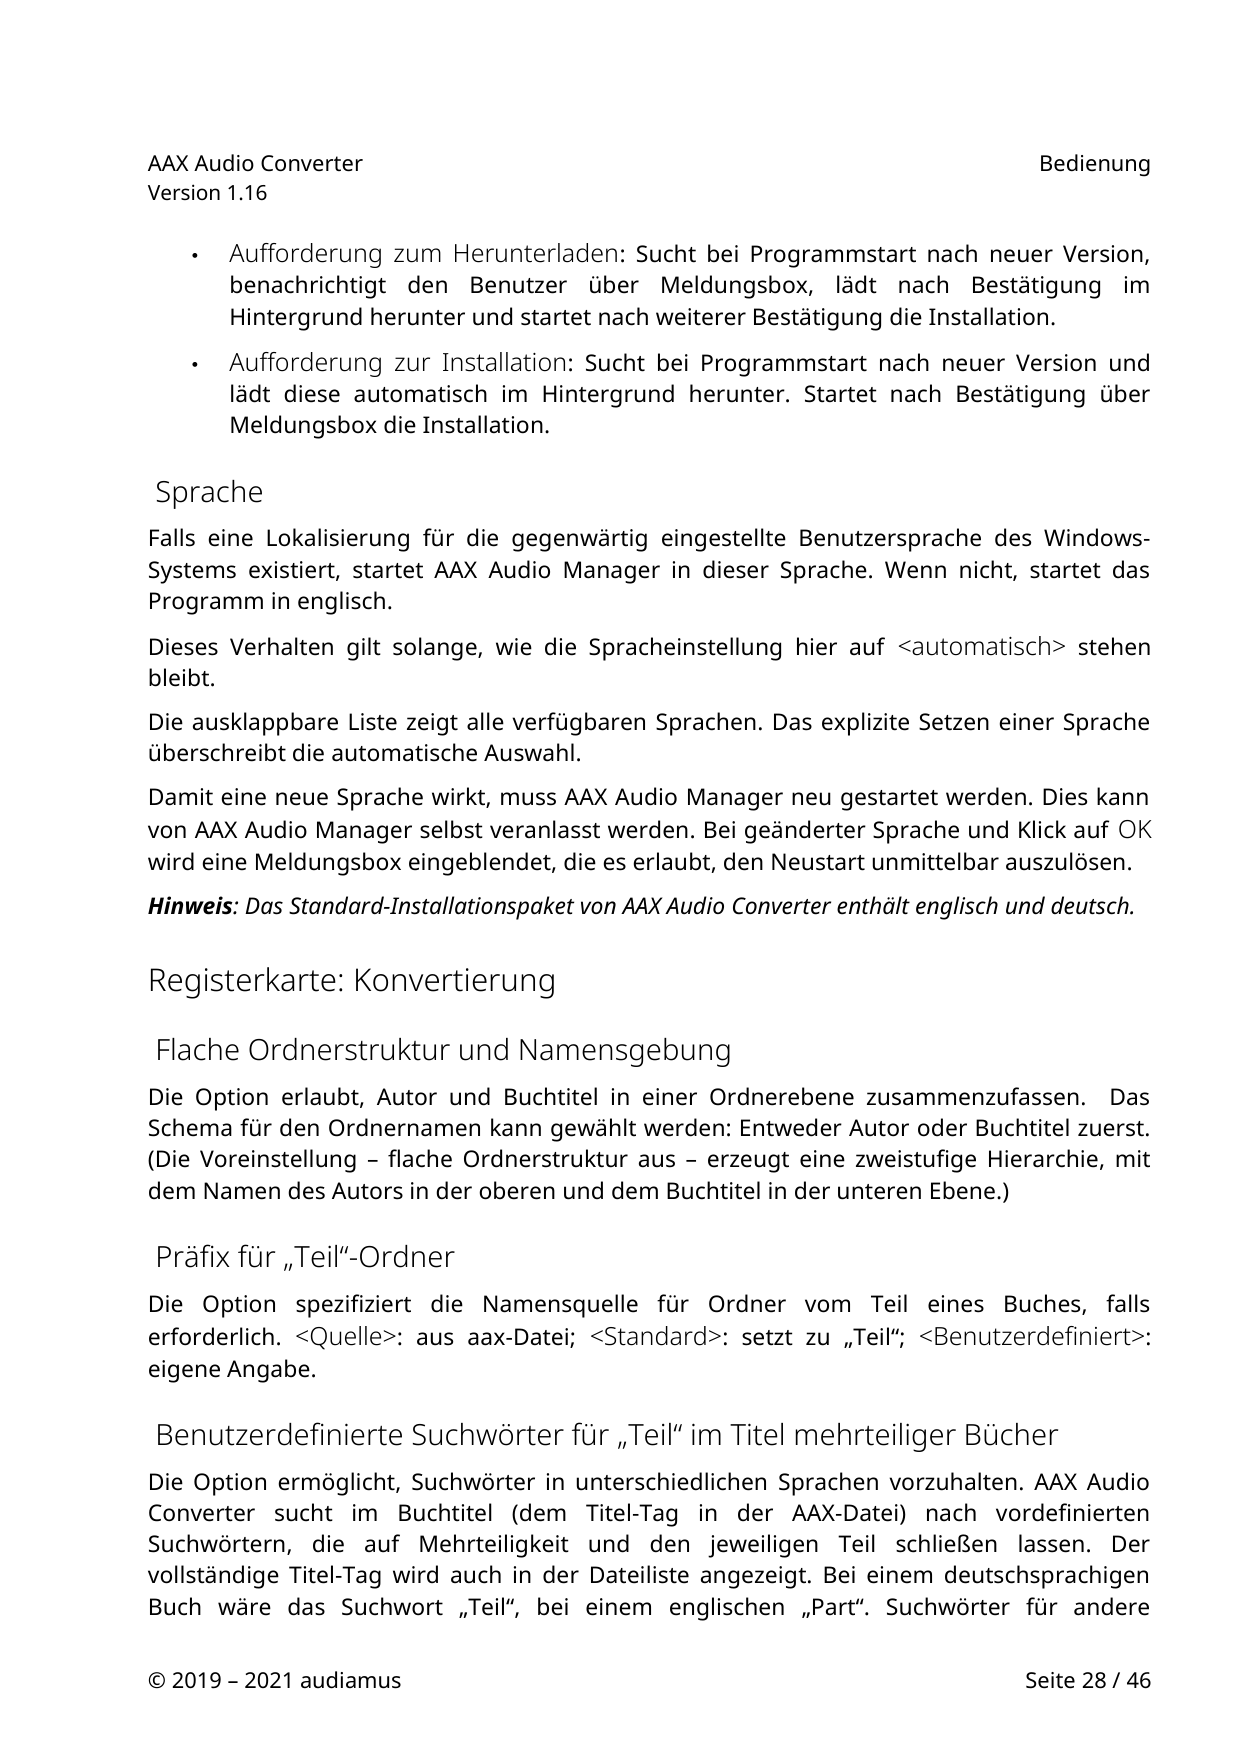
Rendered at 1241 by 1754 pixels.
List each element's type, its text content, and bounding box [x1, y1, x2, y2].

text Falls eine Lokalisierung für die gegenwärtig eingestellte Benutzersprache des Windows-Systems existiert, startet AAX Audio Manager in dieser Sprache. Wenn nicht, startet das Programm in englisch. [148, 522, 1152, 616]
text Die ausklappbare Liste zeigt alle verfügbaren Sprachen. Das explizite Setzen einer Sprache überschreibt die automatische Auswahl. [148, 706, 1152, 768]
text Hinweis: Das Standard-Installationspaket von AAX Audio Converter enthält englisch und deutsch. [148, 890, 1152, 921]
subtitle Flache Ordnerstruktur und Namensgebung [148, 1029, 1152, 1069]
text Damit eine neue Sprache wirkt, muss AAX Audio Manager neu gestartet werden. Dies kann von AAX Audio Manager selbst veranlasst werden. Bei geänderter Sprache und Klick auf OK wird eine Meldungsbox eingeblendet, die es erlaubt, den Neustart unmittelbar auszulösen. [148, 781, 1152, 877]
list Aufforderung zum Herunterladen: Sucht bei Programmstart nach neuer Version, benachrichtigt den Benutzer über Meldungsbox, lädt nach Bestätigung im Hintergrund herunter und startet nach weiterer Bestätigung die Installation. [192, 235, 1152, 332]
text Die Option erlaubt, Autor und Buchtitel in einer Ordnerebene zusammenzufassen. Das Schema für den Ordnernamen kann gewählt werden: Entweder Autor oder Buchtitel zuerst. (Die Voreinstellung – flache Ordnerstruktur aus – erzeugt eine zweistufige Hierarchie, mit dem Namen des Autors in der oberen und dem Buchtitel in der unteren Ebene.) [148, 1081, 1152, 1206]
text Die Option ermöglicht, Suchwörter in unterschiedlichen Sprachen vorzuhalten. AAX Audio Converter sucht im Buchtitel (dem Titel-Tag in der AAX-Datei) nach vordefinierten Suchwörtern, die auf Mehrteiligkeit und den jeweiligen Teil schließen lassen. Der vollständige Titel-Tag wird auch in der Dateiliste angezeigt. Bei einem deutschsprachigen Buch wäre das Suchwort „Teil“, bei einem englischen „Part“. Suchwörter für andere [148, 1466, 1152, 1622]
subtitle Registerkarte: Konvertierung [148, 958, 1152, 1001]
text Die Option spezifiziert die Namensquelle für Ordner vom Teil eines Buches, falls erforderlich. <Quelle>: aus aax-Datei; <Standard>: setzt zu „Teil“; <Benutzerdefiniert>: eigene Angabe. [148, 1287, 1152, 1384]
subtitle Präfix für „Teil“-Ordner [148, 1236, 1152, 1276]
text Dieses Verhalten gilt solange, wie die Spracheinstellung hier auf <automatisch> stehen bleibt. [148, 628, 1152, 694]
subtitle Benutzerdefinierte Suchwörter für „Teil“ im Titel mehrteiliger Bücher [148, 1414, 1152, 1454]
subtitle Sprache [148, 471, 1152, 511]
list Aufforderung zur Installation: Sucht bei Programmstart nach neuer Version und lädt diese automatisch im Hintergrund herunter. Startet nach Bestätigung über Meldungsbox die Installation. [192, 344, 1152, 441]
